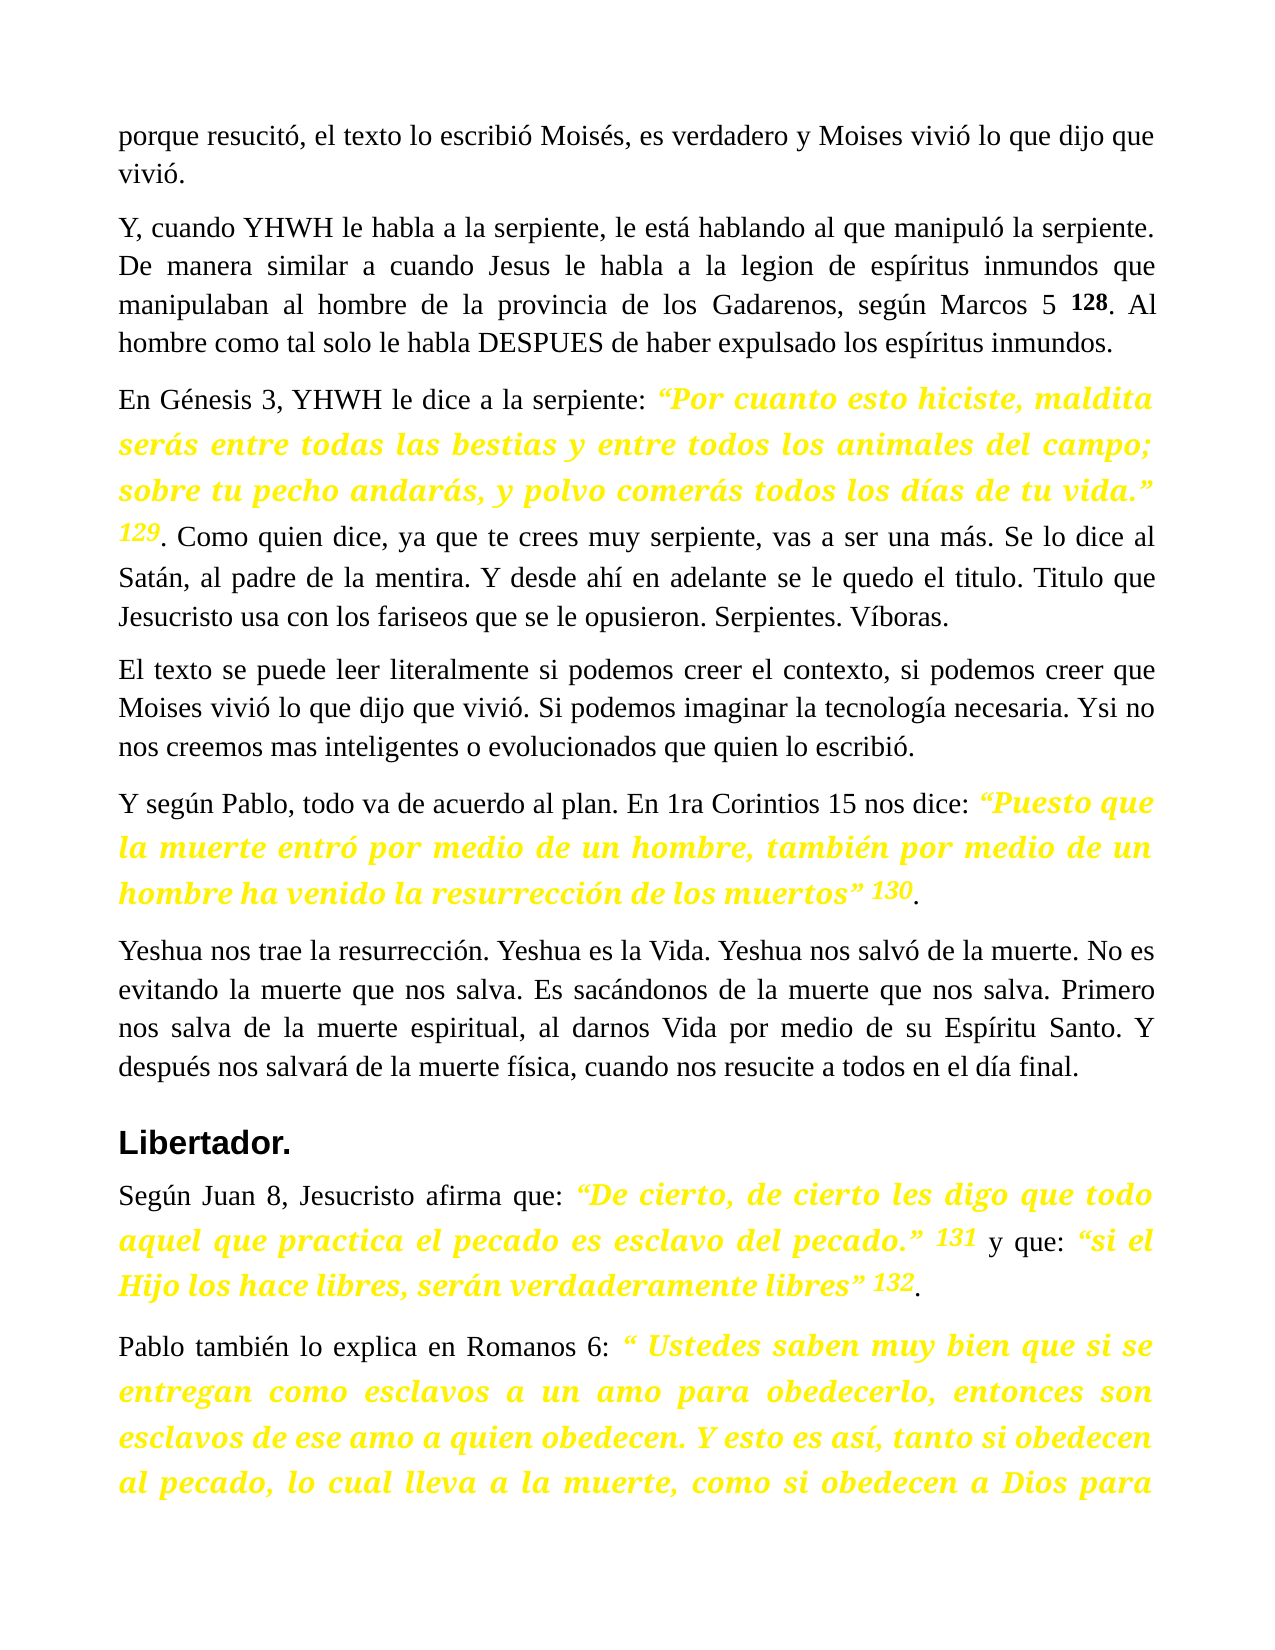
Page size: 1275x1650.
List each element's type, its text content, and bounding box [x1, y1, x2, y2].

subtitle Libertador. [118, 1123, 1157, 1162]
text Y, cuando YHWH le habla a la serpiente, le está hablando al que manipuló la serpiente. De manera similar a cuando Jesus le habla a la legion de espíritus inmundos que manipulaban al hombre de la provincia de los Gadarenos, según Marcos 5 . Al hombre como tal solo le habla DESPUES de haber expulsado los espíritus inmundos. [118, 210, 1157, 359]
text Y según Pablo, todo va de acuerdo al plan. En 1ra Corintios 15 nos dice: “Puesto que la muerte entró por medio de un hombre, también por medio de un hombre ha venido la resurrección de los muertos” . [118, 782, 1157, 913]
text El texto se puede leer literalmente si podemos creer el contexto, si podemos creer que Moises vivió lo que dijo que vivió. Si podemos imaginar la tecnología necesaria. Ysi no nos creemos mas inteligentes o evolucionados que quien lo escribió. [118, 652, 1157, 762]
text Yeshua nos trae la resurrección. Yeshua es la Vida. Yeshua nos salvó de la muerte. No es evitando la muerte que nos salva. Es sacándonos de la muerte que nos salva. Primero nos salva de la muerte espiritual, al darnos Vida por medio de su Espíritu Santo. Y después nos salvará de la muerte física, cuando nos resucite a todos en el día final. [118, 933, 1157, 1083]
text Pablo también lo explica en Romanos 6: “ Ustedes saben muy bien que si se entregan como esclavos a un amo para obedecerlo, entonces son esclavos de ese amo a quien obedecen. Y esto es así, tanto si obedecen al pecado, lo cual lleva a la muerte, como si obedecen a Dios para [118, 1326, 1157, 1502]
text En Génesis 3, YHWH le dice a la serpiente: “Por cuanto esto hiciste, maldita serás entre todas las bestias y entre todos los animales del campo; sobre tu pecho andarás, y polvo comerás todos los días de tu vida.” . Como quien dice, ya que te crees muy serpiente, vas a ser una más. Se lo dice al Satán, al padre de la mentira. Y desde ahí en adelante se le quedo el titulo. Titulo que Jesucristo usa con los fariseos que se le opusieron. Serpientes. Víboras. [118, 378, 1157, 632]
text porque resucitó, el texto lo escribió Moisés, es verdadero y Moises vivió lo que dijo que vivió. [118, 118, 1157, 190]
text Según Juan 8, Jesucristo afirma que: “De cierto, de cierto les digo que todo aquel que practica el pecado es esclavo del pecado.” y que: “si el Hijo los hace libres, serán verdaderamente libres” . [118, 1174, 1157, 1305]
